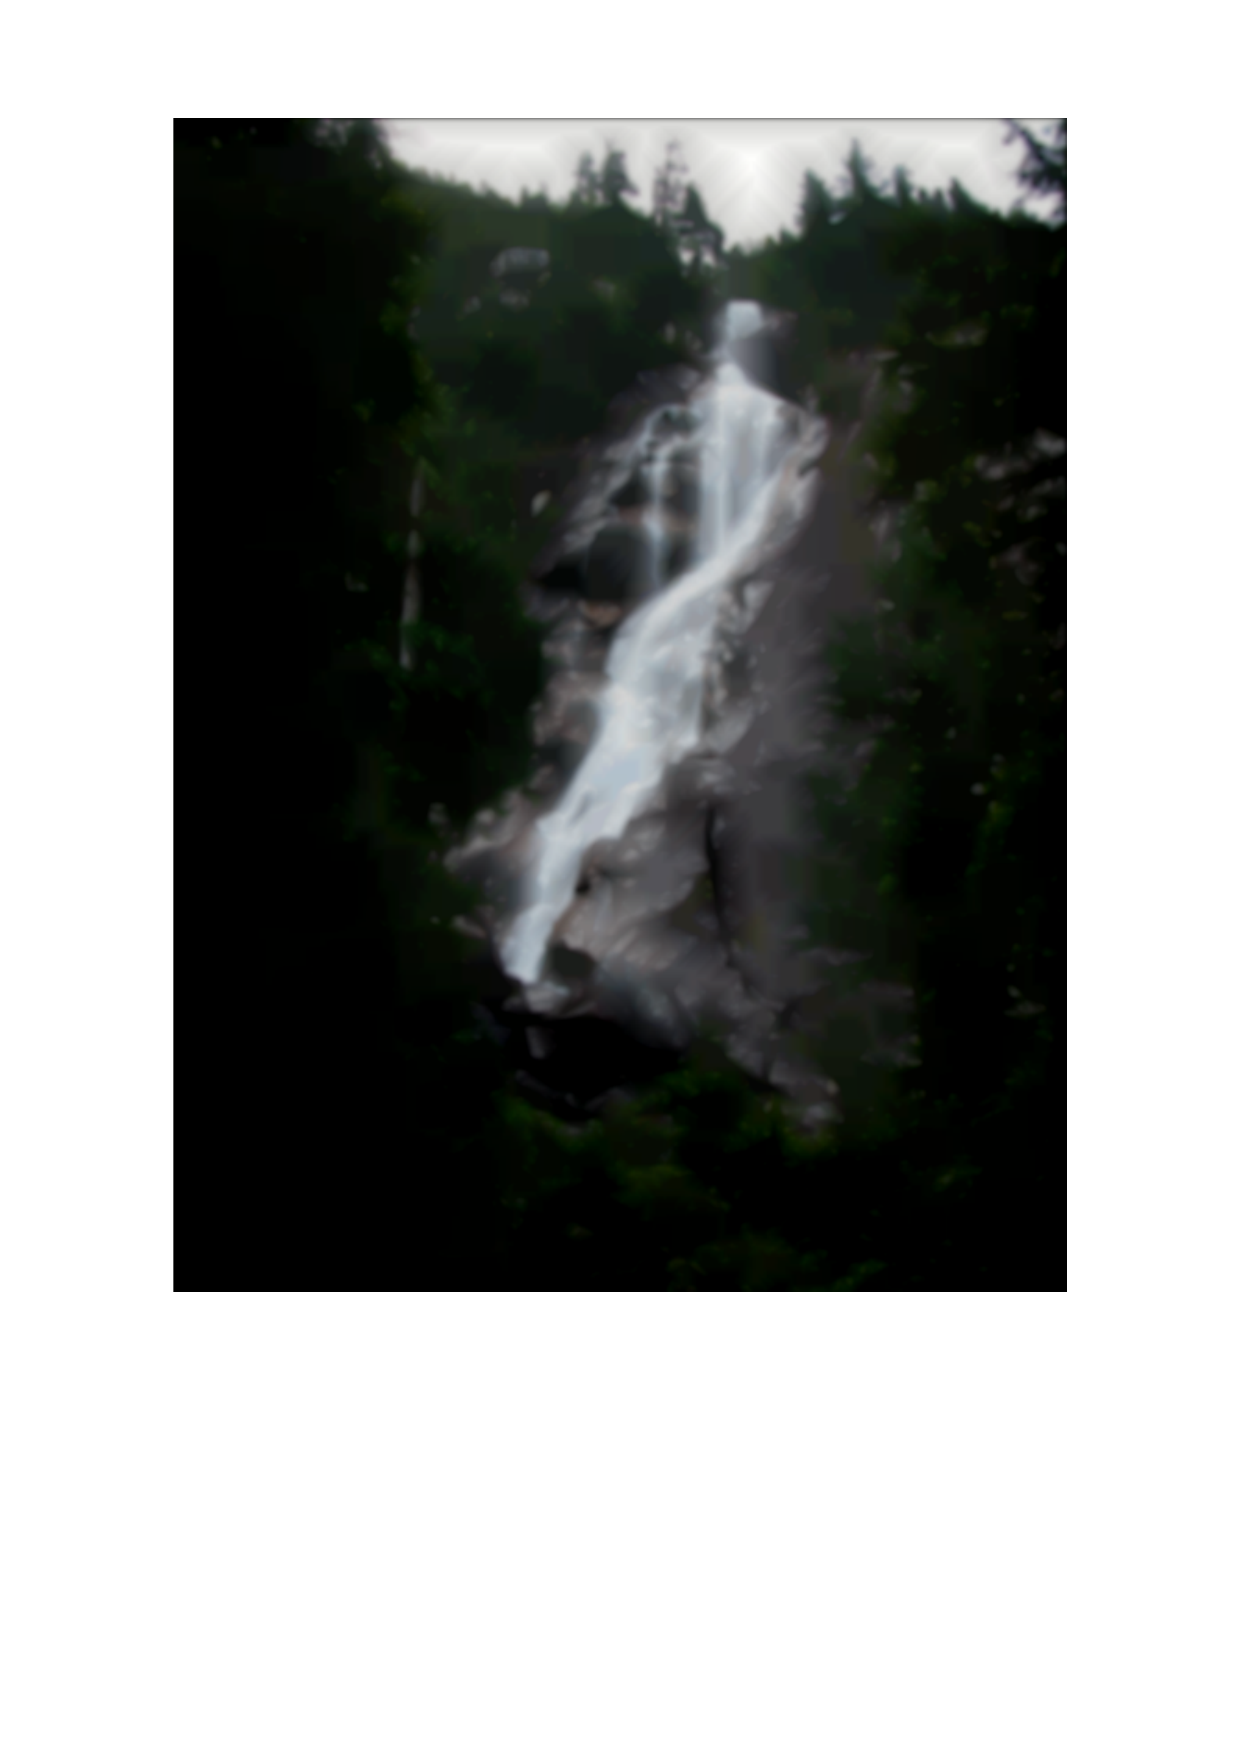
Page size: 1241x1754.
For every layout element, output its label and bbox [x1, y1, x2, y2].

picture [173, 118, 1067, 1292]
